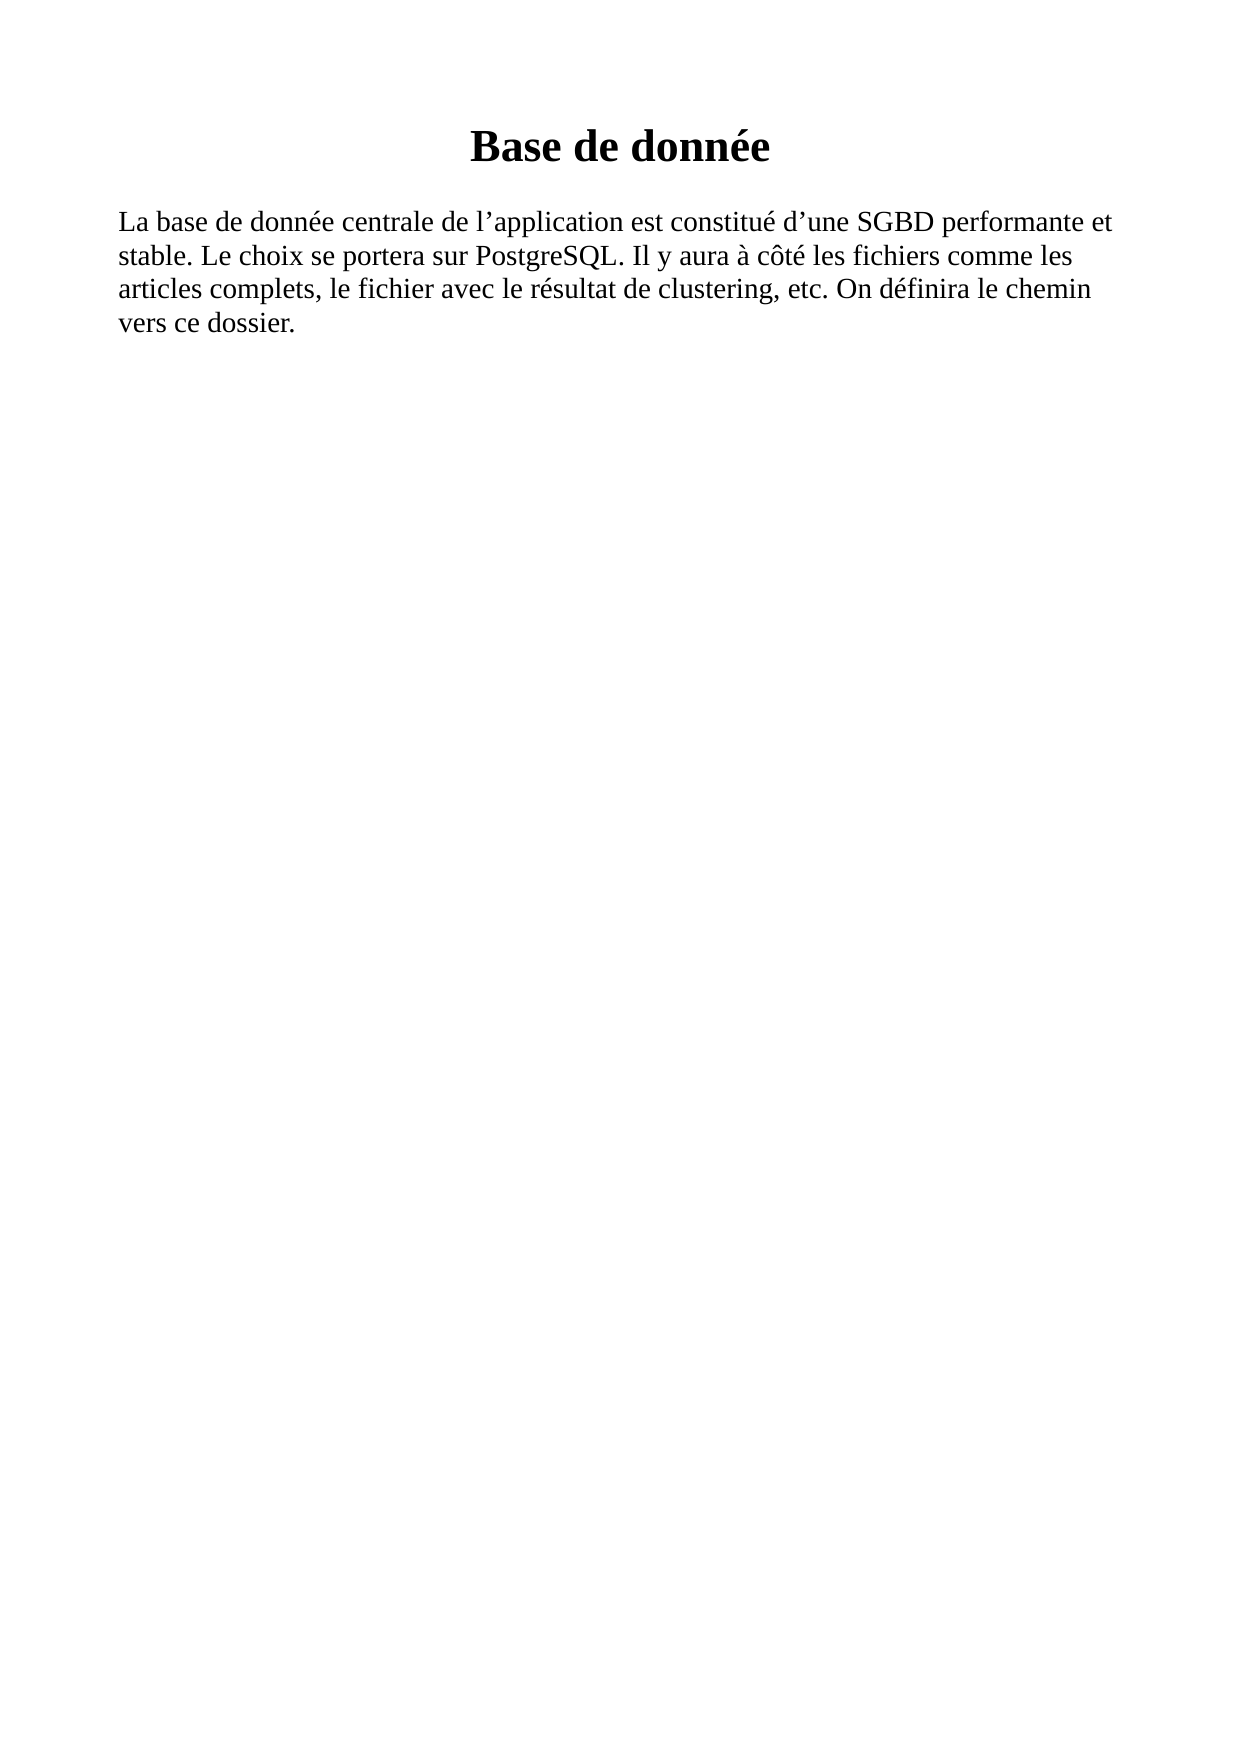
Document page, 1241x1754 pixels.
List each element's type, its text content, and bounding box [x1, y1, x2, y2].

text La base de donnée centrale de l’application est constitué d’une SGBD performante et stable. Le choix se portera sur PostgreSQL. Il y aura à côté les fichiers comme les articles complets, le fichier avec le résultat de clustering, etc. On définira le chemin vers ce dossier. [118, 204, 1122, 338]
text Base de donnée [118, 118, 1122, 171]
